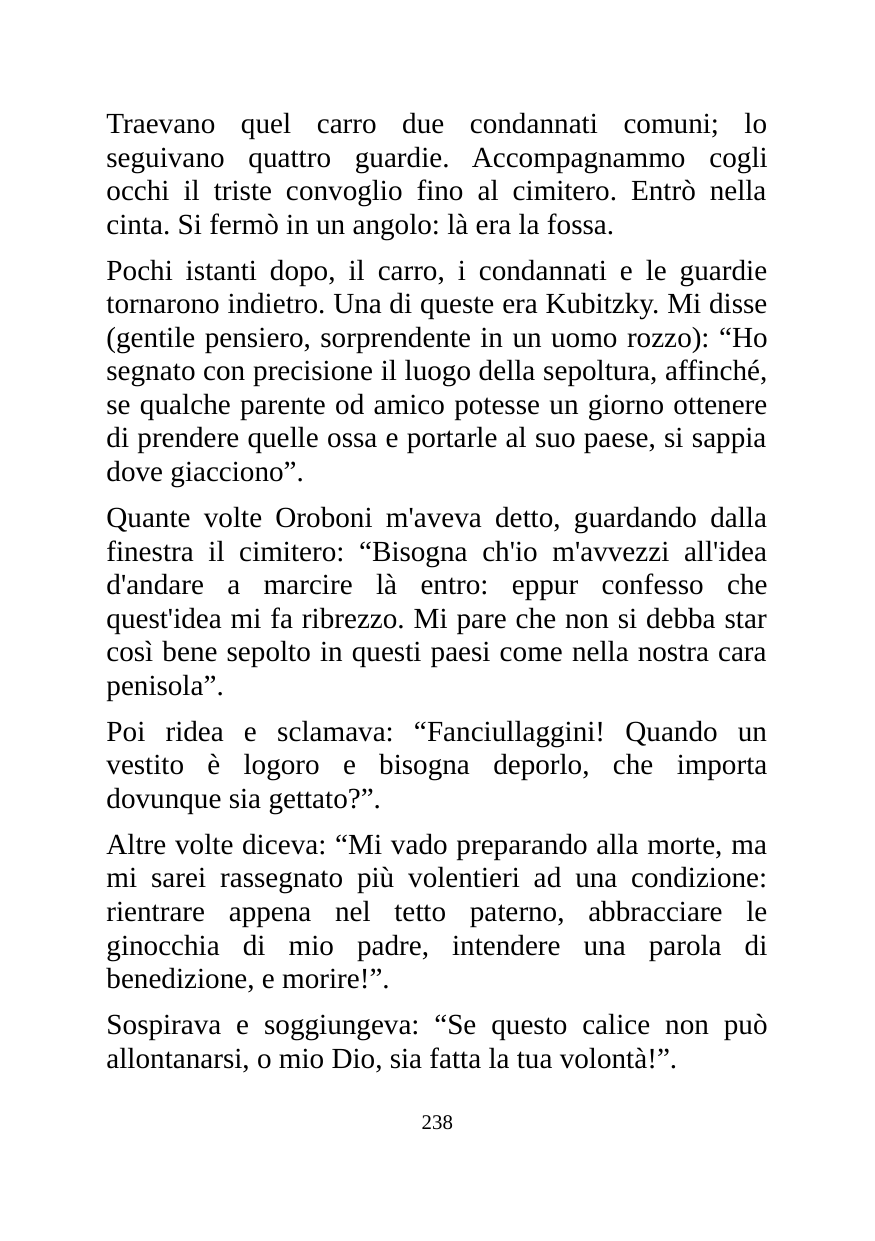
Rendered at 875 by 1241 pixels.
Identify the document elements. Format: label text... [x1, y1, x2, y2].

text Pochi istanti dopo, il carro, i condannati e le guardie tornarono indietro. Una di queste era Kubitzky. Mi disse (gentile pensiero, sorprendente in un uomo rozzo): “Ho segnato con precisione il luogo della sepoltura, affinché, se qualche parente od amico potesse un giorno ottenere di prendere quelle ossa e portarle al suo paese, si sappia dove giacciono”. [106, 253, 768, 488]
text Altre volte diceva: “Mi vado preparando alla morte, ma mi sarei rassegnato più volentieri ad una condizione: rientrare appena nel tetto paterno, abbracciare le ginocchia di mio padre, intendere una parola di benedizione, e morire!”. [106, 827, 768, 995]
text Poi ridea e sclamava: “Fanciullaggini! Quando un vestito è logoro e bisogna deporlo, che importa dovunque sia gettato?”. [106, 714, 768, 814]
text Sospirava e soggiungeva: “Se questo calice non può allontanarsi, o mio Dio, sia fatta la tua volontà!”. [106, 1007, 768, 1074]
text Quante volte Oroboni m'aveva detto, guardando dalla finestra il cimitero: “Bisogna ch'io m'avvezzi all'idea d'andare a marcire là entro: eppur confesso che quest'idea mi fa ribrezzo. Mi pare che non si debba star così bene sepolto in questi paesi come nella nostra cara penisola”. [106, 500, 768, 701]
text Traevano quel carro due condannati comuni; lo seguivano quattro guardie. Accompagnammo cogli occhi il triste convoglio fino al cimitero. Entrò nella cinta. Si fermò in un angolo: là era la fossa. [106, 106, 768, 240]
